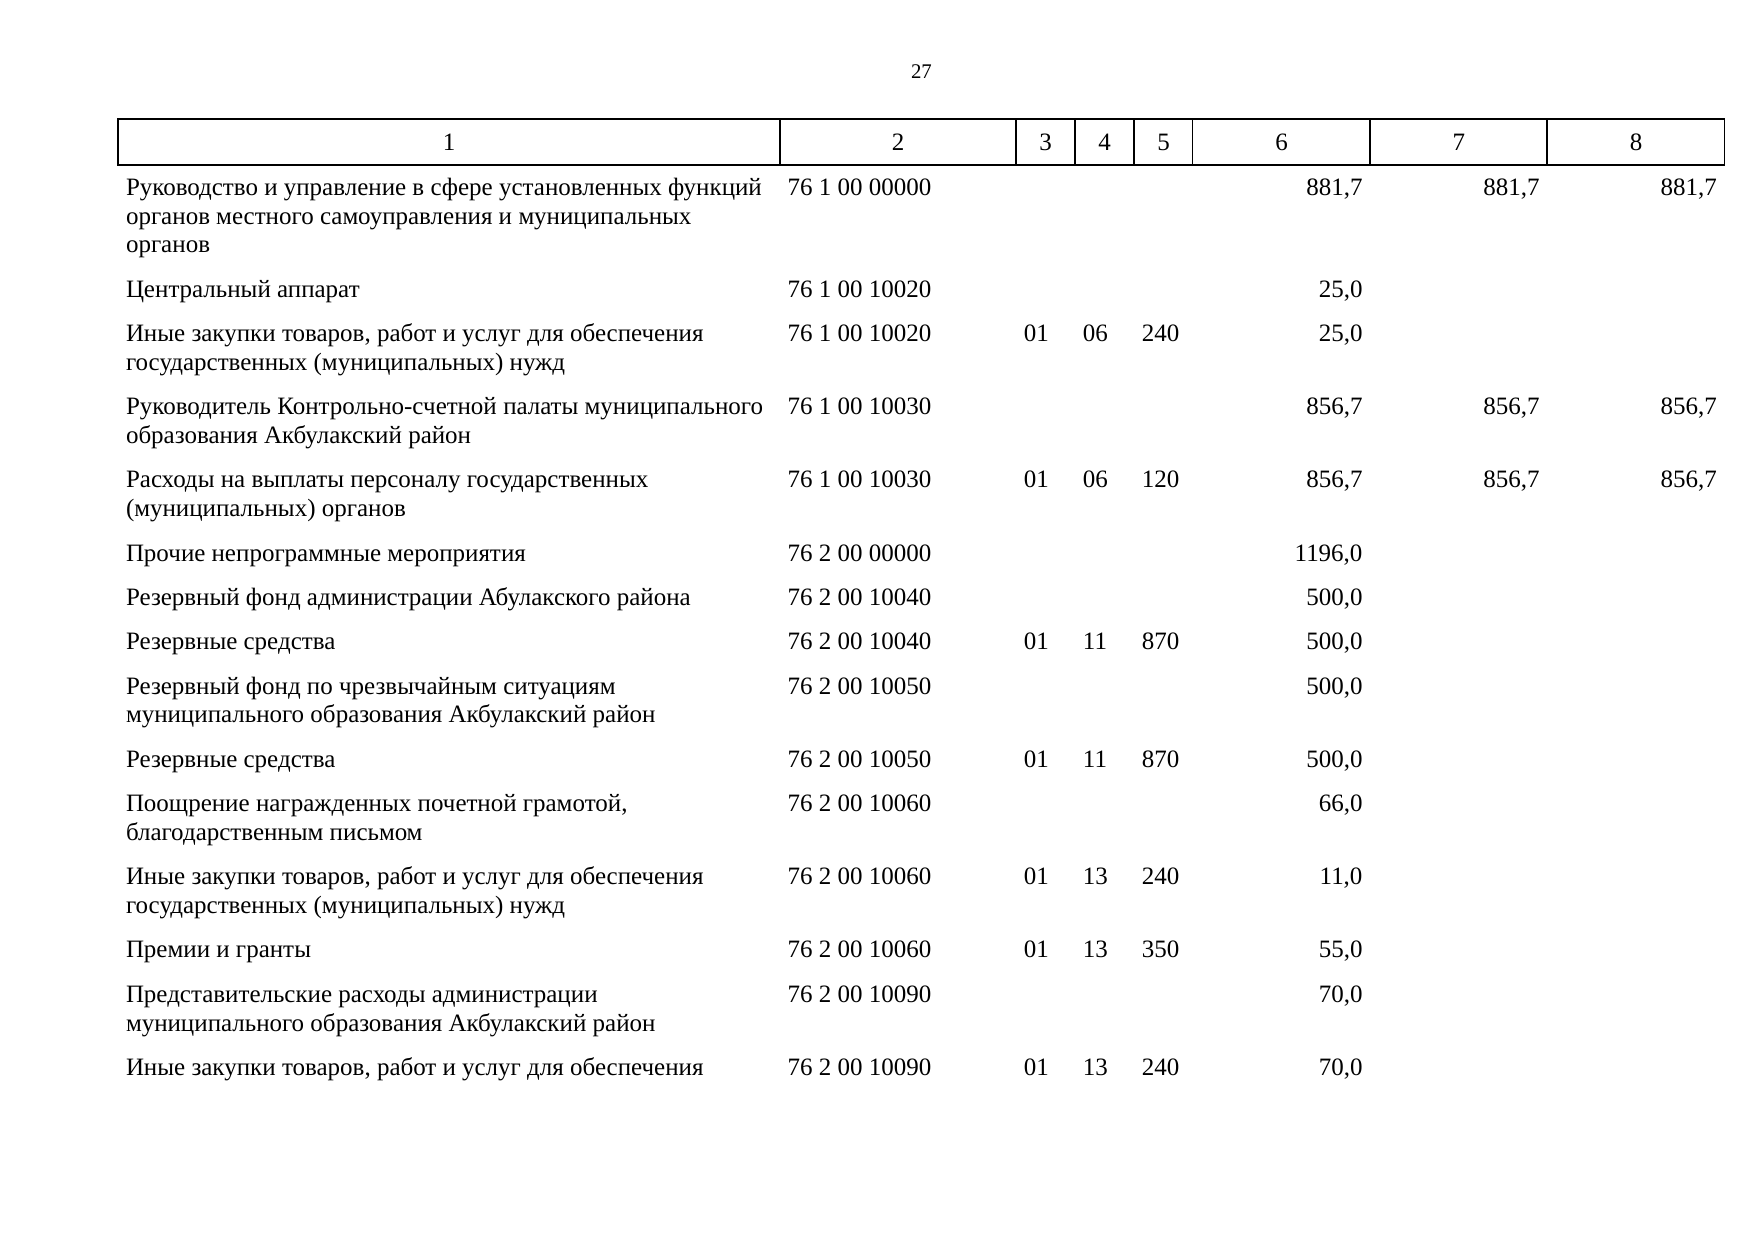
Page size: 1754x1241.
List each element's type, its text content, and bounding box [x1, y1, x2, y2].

table_cell [1016, 166, 1075, 266]
table_header [119, 120, 779, 164]
table_cell [1547, 530, 1724, 574]
table_cell 13 [1075, 927, 1134, 971]
table_cell [1075, 384, 1134, 457]
table_cell 240 [1134, 854, 1193, 927]
table_cell 500,0 [1193, 663, 1370, 736]
table_header 2 [788, 128, 1008, 156]
table_cell 01 [1016, 854, 1075, 927]
table_cell [1370, 854, 1547, 927]
table_header [1017, 120, 1074, 164]
table_cell 870 [1134, 619, 1193, 663]
table_cell 76 2 00 10060 [780, 854, 1016, 927]
table_cell 13 [1075, 1044, 1134, 1088]
table_cell Руководитель Контрольно-счетной палаты муниципального образования Акбулакский район [118, 384, 780, 457]
table_cell 25,0 [1193, 266, 1370, 310]
table_cell 76 2 00 10060 [780, 780, 1016, 853]
table_cell 76 1 00 10030 [780, 384, 1016, 457]
table_cell Прочие непрограммные мероприятия [118, 530, 780, 574]
table_cell 01 [1016, 736, 1075, 780]
table_cell [1134, 266, 1193, 310]
table_cell 120 [1134, 457, 1193, 530]
table_cell Резервный фонд по чрезвычайным ситуациям муниципального образования Акбулакский район [118, 663, 780, 736]
table_cell 856,7 [1370, 384, 1547, 457]
table_cell 500,0 [1193, 736, 1370, 780]
table_cell Расходы на выплаты персоналу государственных (муниципальных) органов [118, 457, 780, 530]
table_header [1193, 120, 1369, 164]
table_cell 500,0 [1193, 619, 1370, 663]
table_cell [1547, 927, 1724, 971]
table_cell 881,7 [1547, 166, 1724, 266]
table_header [1076, 120, 1133, 164]
table_cell 76 2 00 00000 [780, 530, 1016, 574]
table_cell [1547, 780, 1724, 853]
table_cell [1370, 574, 1547, 618]
table_cell [1075, 266, 1134, 310]
table_cell [1370, 266, 1547, 310]
table_cell [1075, 971, 1134, 1044]
table_cell Иные закупки товаров, работ и услуг для обеспечения государственных (муниципальных) нужд [118, 310, 780, 383]
table_cell Представительские расходы администрации муниципального образования Акбулакский район [118, 971, 780, 1044]
table_cell [1370, 1044, 1547, 1088]
table_cell 01 [1016, 457, 1075, 530]
table_cell 01 [1016, 619, 1075, 663]
table_cell Руководство и управление в сфере установленных функций органов местного самоуправления и муниципальных органов [118, 166, 780, 266]
table_header [781, 120, 1015, 164]
table_cell [1547, 310, 1724, 383]
table_cell Иные закупки товаров, работ и услуг для обеспечения [118, 1044, 780, 1088]
table_cell 76 1 00 10030 [780, 457, 1016, 530]
table_header 1 [126, 128, 772, 156]
table_header 8 [1555, 128, 1716, 156]
table_cell 881,7 [1370, 166, 1547, 266]
table_cell [1075, 663, 1134, 736]
table_cell Премии и гранты [118, 927, 780, 971]
table_cell 856,7 [1547, 457, 1724, 530]
table_cell 66,0 [1193, 780, 1370, 853]
table_cell 76 1 00 10020 [780, 266, 1016, 310]
table_cell 70,0 [1193, 971, 1370, 1044]
table_cell [1370, 971, 1547, 1044]
table_cell [1370, 530, 1547, 574]
table_cell [1075, 166, 1134, 266]
table_cell [1016, 384, 1075, 457]
table_cell 76 1 00 00000 [780, 166, 1016, 266]
table_cell 76 2 00 10050 [780, 663, 1016, 736]
table_cell 11 [1075, 736, 1134, 780]
table_cell [1016, 530, 1075, 574]
table_cell [1134, 384, 1193, 457]
table_header [1548, 120, 1724, 164]
table_cell Резервные средства [118, 736, 780, 780]
table_cell 856,7 [1547, 384, 1724, 457]
table_cell 76 2 00 10040 [780, 574, 1016, 618]
table_cell 856,7 [1370, 457, 1547, 530]
table_cell [1370, 663, 1547, 736]
table_cell 06 [1075, 310, 1134, 383]
table_cell [1370, 927, 1547, 971]
table_cell [1134, 971, 1193, 1044]
table_cell [1547, 736, 1724, 780]
table_cell 55,0 [1193, 927, 1370, 971]
table_cell Резервные средства [118, 619, 780, 663]
table_cell [1547, 663, 1724, 736]
table_cell 240 [1134, 1044, 1193, 1088]
table_cell 06 [1075, 457, 1134, 530]
table_cell 76 2 00 10060 [780, 927, 1016, 971]
table_header [1371, 120, 1546, 164]
table_cell [1134, 780, 1193, 853]
table_cell 76 2 00 10090 [780, 1044, 1016, 1088]
table_cell Резервный фонд администрации Абулакского района [118, 574, 780, 618]
table_cell [1075, 530, 1134, 574]
table_cell 76 2 00 10090 [780, 971, 1016, 1044]
table_cell [1370, 736, 1547, 780]
table_cell [1370, 619, 1547, 663]
table_cell Поощрение награжденных почетной грамотой, благодарственным письмом [118, 780, 780, 853]
table_cell [1016, 574, 1075, 618]
table_header 5 [1142, 128, 1185, 156]
table_cell [1547, 619, 1724, 663]
table_cell 856,7 [1193, 457, 1370, 530]
table_cell [1547, 266, 1724, 310]
table_header 7 [1378, 128, 1539, 156]
table_cell 70,0 [1193, 1044, 1370, 1088]
table_cell [1075, 780, 1134, 853]
table_cell 76 2 00 10050 [780, 736, 1016, 780]
table_cell [1547, 1044, 1724, 1088]
table_cell 500,0 [1193, 574, 1370, 618]
table_cell 870 [1134, 736, 1193, 780]
table_cell [1075, 574, 1134, 618]
table_cell [1016, 971, 1075, 1044]
table_cell 25,0 [1193, 310, 1370, 383]
table_cell 856,7 [1193, 384, 1370, 457]
table_cell 881,7 [1193, 166, 1370, 266]
table_cell 1196,0 [1193, 530, 1370, 574]
table_cell [1016, 266, 1075, 310]
table_cell [1134, 166, 1193, 266]
table_cell [1370, 780, 1547, 853]
table_cell 11,0 [1193, 854, 1370, 927]
table_header 6 [1201, 128, 1362, 156]
table_cell 350 [1134, 927, 1193, 971]
table_cell 240 [1134, 310, 1193, 383]
table_cell 01 [1016, 310, 1075, 383]
table_cell [1547, 971, 1724, 1044]
table_header [1135, 120, 1192, 164]
table_cell [1016, 663, 1075, 736]
table_cell [1016, 780, 1075, 853]
table_cell 76 1 00 10020 [780, 310, 1016, 383]
table_cell [1370, 310, 1547, 383]
table_cell 13 [1075, 854, 1134, 927]
table_cell Центральный аппарат [118, 266, 780, 310]
table_cell [1134, 663, 1193, 736]
table_cell [1547, 854, 1724, 927]
table_cell [1547, 574, 1724, 618]
table_header 3 [1024, 128, 1067, 156]
table_header 4 [1083, 128, 1126, 156]
table_cell 76 2 00 10040 [780, 619, 1016, 663]
table_cell Иные закупки товаров, работ и услуг для обеспечения государственных (муниципальных) нужд [118, 854, 780, 927]
table_cell [1134, 574, 1193, 618]
table_cell 01 [1016, 1044, 1075, 1088]
table_cell [1134, 530, 1193, 574]
table_cell 01 [1016, 927, 1075, 971]
table_cell 11 [1075, 619, 1134, 663]
